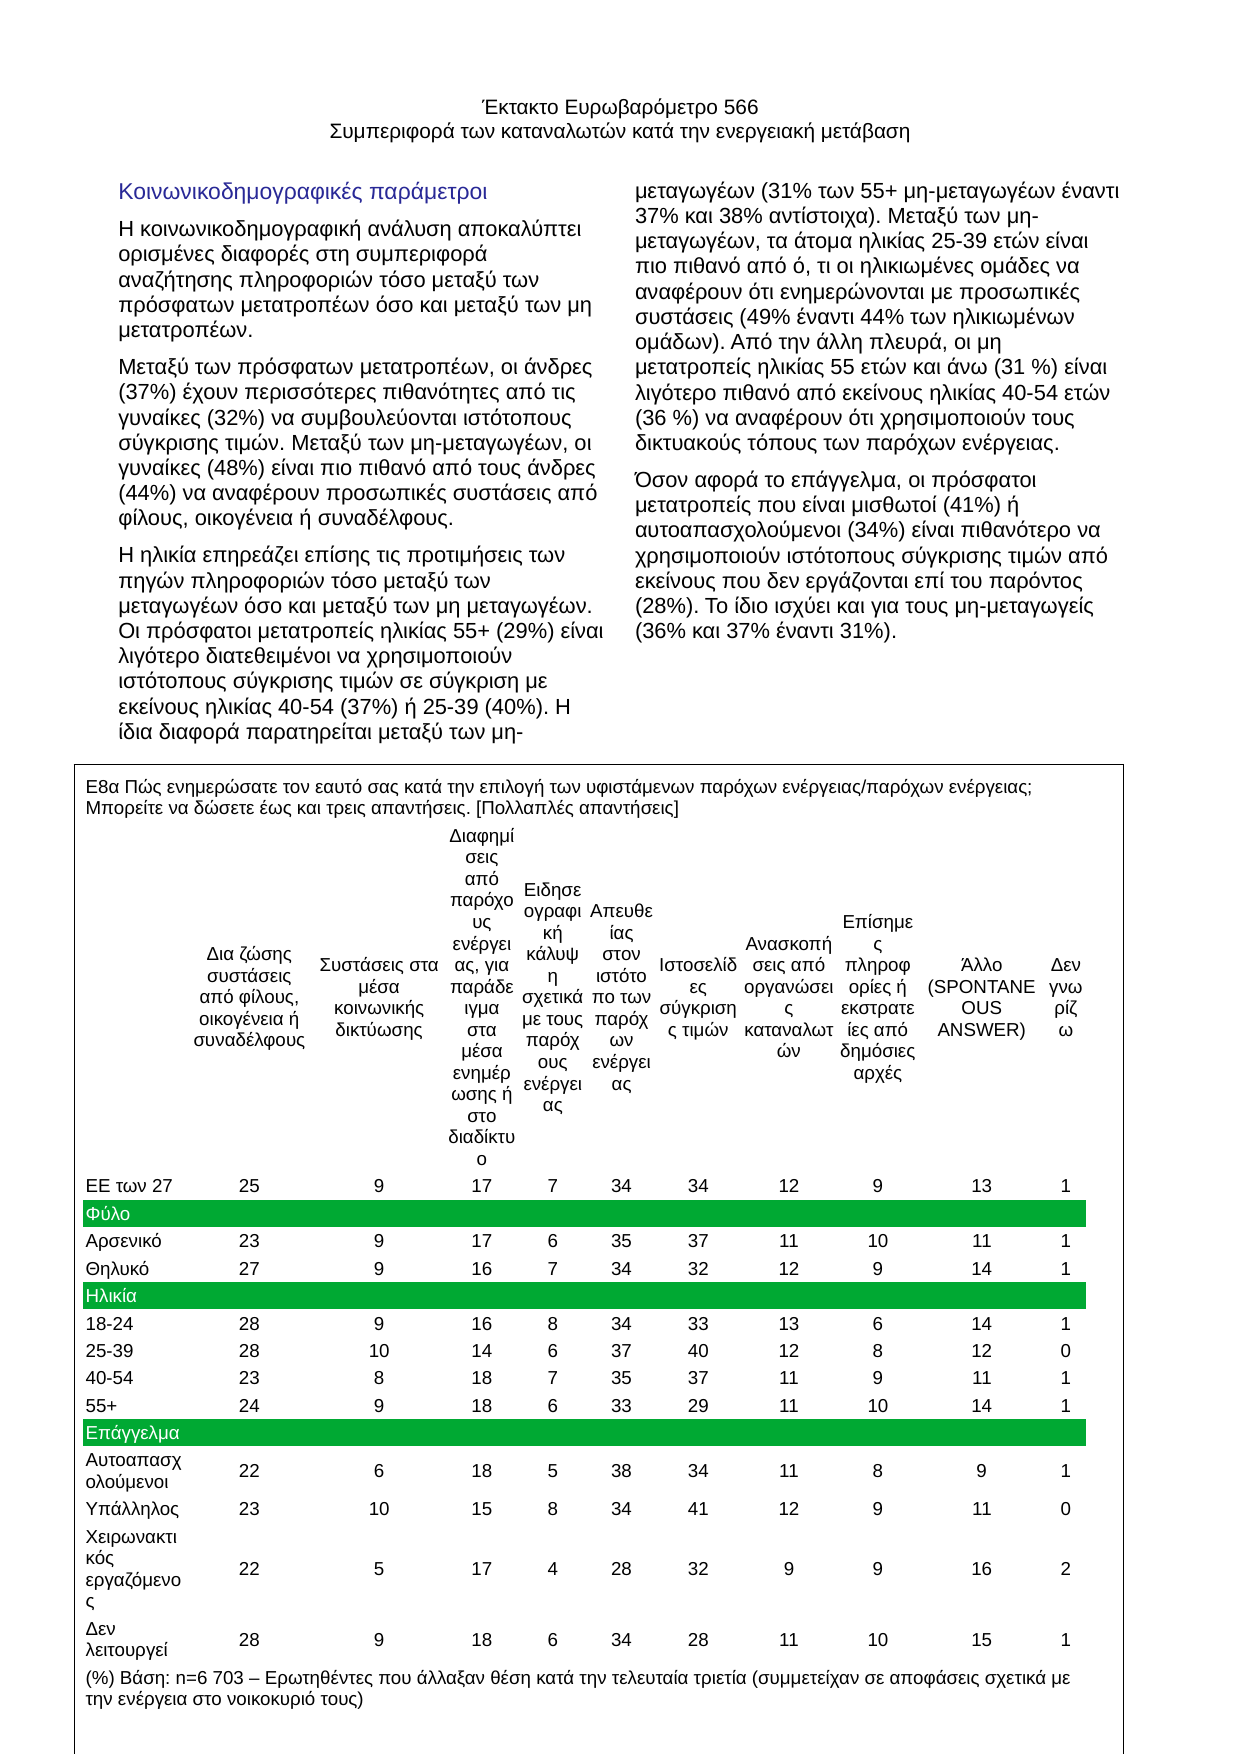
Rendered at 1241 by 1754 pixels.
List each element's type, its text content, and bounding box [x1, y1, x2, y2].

table_cell 28 [186, 1615, 312, 1664]
table_cell 5 [313, 1523, 445, 1615]
table_cell 11 [740, 1364, 837, 1392]
table_cell 9 [313, 1173, 445, 1200]
table_cell 1 [1045, 1309, 1086, 1337]
table_cell 33 [587, 1392, 656, 1419]
table_cell 0 [1045, 1337, 1086, 1364]
table_cell Δεν γνωρίζω [1045, 822, 1086, 1172]
table_cell Αρσενικό [83, 1227, 186, 1254]
table_cell 9 [837, 1495, 918, 1523]
table_cell 34 [587, 1255, 656, 1282]
table_cell Επίσημες πληροφορίες ή εκστρατείες από δημόσιες αρχές [837, 822, 918, 1172]
table_cell 35 [587, 1364, 656, 1392]
table_cell 17 [445, 1173, 518, 1200]
table_cell Ιστοσελίδες σύγκρισης τιμών [656, 822, 740, 1172]
table_cell 4 [518, 1523, 587, 1615]
table_cell 11 [740, 1227, 837, 1254]
table_cell 9 [837, 1173, 918, 1200]
table_cell 6 [518, 1227, 587, 1254]
table_cell 10 [313, 1495, 445, 1523]
table_cell 37 [587, 1337, 656, 1364]
table_cell 14 [918, 1392, 1045, 1419]
table_cell Υπάλληλος [83, 1495, 186, 1523]
table_cell 8 [518, 1309, 587, 1337]
table_cell 6 [837, 1309, 918, 1337]
table_cell 17 [445, 1227, 518, 1254]
table_cell 8 [837, 1446, 918, 1495]
table_cell 6 [518, 1392, 587, 1419]
table_cell 22 [186, 1446, 312, 1495]
table_cell 9 [313, 1255, 445, 1282]
table_cell 25 [186, 1173, 312, 1200]
table_cell 9 [837, 1523, 918, 1615]
table_cell 10 [837, 1227, 918, 1254]
table_cell 18 [445, 1446, 518, 1495]
table_cell 23 [186, 1495, 312, 1523]
table_cell 11 [740, 1392, 837, 1419]
table_cell Συστάσεις στα μέσα κοινωνικής δικτύωσης [313, 822, 445, 1172]
table_cell 33 [656, 1309, 740, 1337]
table_cell 35 [587, 1227, 656, 1254]
table_cell 1 [1045, 1227, 1086, 1254]
table_cell 15 [445, 1495, 518, 1523]
table_cell 22 [186, 1523, 312, 1615]
text Κοινωνικοδημογραφικές παράμετροι [118, 178, 605, 204]
table_cell Απευθείας στον ιστότοπο των παρόχων ενέργειας [587, 822, 656, 1172]
table_cell 8 [837, 1337, 918, 1364]
table_cell 6 [313, 1446, 445, 1495]
table_cell 2 [1045, 1523, 1086, 1615]
table_cell (%) Βάση: n=6 703 – Ερωτηθέντες που άλλαξαν θέση κατά την τελευταία τριετία (συμμετείχαν σε αποφάσεις σχετικά με την ενέργεια στο νοικοκυριό τους) [83, 1664, 1086, 1713]
text μεταγωγέων (31% των 55+ μη-μεταγωγέων έναντι 37% και 38% αντίστοιχα). Μεταξύ των μη-μεταγωγέων, τα άτομα ηλικίας 25-39 ετών είναι πιο πιθανό από ό, τι οι ηλικιωμένες ομάδες να αναφέρουν ότι ενημερώνονται με προσωπικές συστάσεις (49% έναντι 44% των ηλικιωμένων ομάδων). Από την άλλη πλευρά, οι μη μετατροπείς ηλικίας 55 ετών και άνω (31 %) είναι λιγότερο πιθανό από εκείνους ηλικίας 40-54 ετών (36 %) να αναφέρουν ότι χρησιμοποιούν τους δικτυακούς τόπους των παρόχων ενέργειας. [635, 178, 1122, 455]
table_cell 11 [918, 1495, 1045, 1523]
table_cell 11 [918, 1364, 1045, 1392]
table_cell 12 [740, 1173, 837, 1200]
table_cell 16 [445, 1309, 518, 1337]
table_cell 18 [445, 1615, 518, 1664]
table_cell 28 [656, 1615, 740, 1664]
table_cell ΕΕ των 27 [83, 1173, 186, 1200]
table_cell 0 [1045, 1495, 1086, 1523]
table_cell 40 [656, 1337, 740, 1364]
table_cell 40-54 [83, 1364, 186, 1392]
table_cell 17 [445, 1523, 518, 1615]
table_cell 10 [313, 1337, 445, 1364]
table_cell 29 [656, 1392, 740, 1419]
table_cell Χειρωνακτικός εργαζόμενος [83, 1523, 186, 1615]
table_cell 6 [518, 1337, 587, 1364]
table_cell 1 [1045, 1364, 1086, 1392]
table_cell 11 [740, 1446, 837, 1495]
table_header Ε8α Πώς ενημερώσατε τον εαυτό σας κατά την επιλογή των υφιστάμενων παρόχων ενέργειας/παρόχων ενέργειας; Μπορείτε να δώσετε έως και τρεις απαντήσεις. [Πολλαπλές απαντήσεις] [83, 773, 1086, 822]
table_cell 34 [656, 1446, 740, 1495]
text Η κοινωνικοδημογραφική ανάλυση αποκαλύπτει ορισμένες διαφορές στη συμπεριφορά αναζήτησης πληροφοριών τόσο μεταξύ των πρόσφατων μετατροπέων όσο και μεταξύ των μη μετατροπέων. [118, 216, 605, 342]
table_cell 10 [837, 1615, 918, 1664]
table_cell 14 [445, 1337, 518, 1364]
table_cell 55+ [83, 1392, 186, 1419]
table_cell 8 [313, 1364, 445, 1392]
table_cell 28 [186, 1309, 312, 1337]
table_cell Αυτοαπασχολούμενοι [83, 1446, 186, 1495]
table_cell 28 [587, 1523, 656, 1615]
text Μεταξύ των πρόσφατων μετατροπέων, οι άνδρες (37%) έχουν περισσότερες πιθανότητες από τις γυναίκες (32%) να συμβουλεύονται ιστότοπους σύγκρισης τιμών. Μεταξύ των μη-μεταγωγέων, οι γυναίκες (48%) είναι πιο πιθανό από τους άνδρες (44%) να αναφέρουν προσωπικές συστάσεις από φίλους, οικογένεια ή συναδέλφους. [118, 354, 605, 530]
table_cell 41 [656, 1495, 740, 1523]
table_cell 9 [740, 1523, 837, 1615]
table_cell 24 [186, 1392, 312, 1419]
table_cell 9 [918, 1446, 1045, 1495]
table_cell 9 [313, 1615, 445, 1664]
table_cell 13 [740, 1309, 837, 1337]
table_cell Φύλο [83, 1200, 1086, 1227]
table_cell 8 [518, 1495, 587, 1523]
table_cell 18 [445, 1392, 518, 1419]
table_cell 37 [656, 1364, 740, 1392]
table_cell Δια ζώσης συστάσεις από φίλους, οικογένεια ή συναδέλφους [186, 822, 312, 1172]
text [75, 765, 1123, 1754]
table_cell 12 [740, 1495, 837, 1523]
table_cell 1 [1045, 1615, 1086, 1664]
table_cell 34 [587, 1173, 656, 1200]
table_cell 9 [837, 1255, 918, 1282]
table_cell [83, 822, 186, 1172]
table_cell 13 [918, 1173, 1045, 1200]
table_cell 9 [313, 1392, 445, 1419]
table_cell 12 [740, 1255, 837, 1282]
table_cell 7 [518, 1255, 587, 1282]
table_cell 34 [656, 1173, 740, 1200]
table_cell 23 [186, 1364, 312, 1392]
table_cell 16 [918, 1523, 1045, 1615]
table_cell 18 [445, 1364, 518, 1392]
text Η ηλικία επηρεάζει επίσης τις προτιμήσεις των πηγών πληροφοριών τόσο μεταξύ των μεταγωγέων όσο και μεταξύ των μη μεταγωγέων. Οι πρόσφατοι μετατροπείς ηλικίας 55+ (29%) είναι λιγότερο διατεθειμένοι να χρησιμοποιούν ιστότοπους σύγκρισης τιμών σε σύγκριση με εκείνους ηλικίας 40-54 (37%) ή 25-39 (40%). Η ίδια διαφορά παρατηρείται μεταξύ των μη- [118, 542, 605, 744]
table_cell 5 [518, 1446, 587, 1495]
table_cell 14 [918, 1309, 1045, 1337]
table_cell 37 [656, 1227, 740, 1254]
table_cell 1 [1045, 1173, 1086, 1200]
table_cell 14 [918, 1255, 1045, 1282]
table_cell 1 [1045, 1255, 1086, 1282]
table_cell 38 [587, 1446, 656, 1495]
table_cell 10 [837, 1392, 918, 1419]
table_cell Επάγγελμα [83, 1419, 1086, 1446]
table_cell Ανασκοπήσεις από οργανώσεις καταναλωτών [740, 822, 837, 1172]
table_cell 11 [918, 1227, 1045, 1254]
table_cell 7 [518, 1364, 587, 1392]
table_cell 15 [918, 1615, 1045, 1664]
table_cell 12 [740, 1337, 837, 1364]
table_cell 32 [656, 1255, 740, 1282]
table_cell Δεν λειτουργεί [83, 1615, 186, 1664]
table_cell 7 [518, 1173, 587, 1200]
table_cell 6 [518, 1615, 587, 1664]
table_cell 25-39 [83, 1337, 186, 1364]
table_cell 23 [186, 1227, 312, 1254]
table_cell 9 [313, 1309, 445, 1337]
table_cell Ειδησεογραφική κάλυψη σχετικά με τους παρόχους ενέργειας [518, 822, 587, 1172]
table_cell 9 [313, 1227, 445, 1254]
table_cell Διαφημίσεις από παρόχους ενέργειας, για παράδειγμα στα μέσα ενημέρωσης ή στο διαδίκτυο [445, 822, 518, 1172]
table_cell 16 [445, 1255, 518, 1282]
table_cell 28 [186, 1337, 312, 1364]
table_cell 1 [1045, 1392, 1086, 1419]
table_cell 34 [587, 1309, 656, 1337]
table_cell 32 [656, 1523, 740, 1615]
text Όσον αφορά το επάγγελμα, οι πρόσφατοι μετατροπείς που είναι μισθωτοί (41%) ή αυτοαπασχολούμενοι (34%) είναι πιθανότερο να χρησιμοποιούν ιστότοπους σύγκρισης τιμών από εκείνους που δεν εργάζονται επί του παρόντος (28%). Το ίδιο ισχύει και για τους μη-μεταγωγείς (36% και 37% έναντι 31%). [635, 467, 1122, 643]
table_cell 27 [186, 1255, 312, 1282]
table_cell 12 [918, 1337, 1045, 1364]
table_cell 1 [1045, 1446, 1086, 1495]
table_cell 9 [837, 1364, 918, 1392]
table_cell 34 [587, 1615, 656, 1664]
table_cell Ηλικία [83, 1282, 1086, 1309]
table_cell Θηλυκό [83, 1255, 186, 1282]
table_cell 18-24 [83, 1309, 186, 1337]
table_cell 34 [587, 1495, 656, 1523]
table_cell 11 [740, 1615, 837, 1664]
table_cell Άλλο (SPONTANEOUS ANSWER) [918, 822, 1045, 1172]
